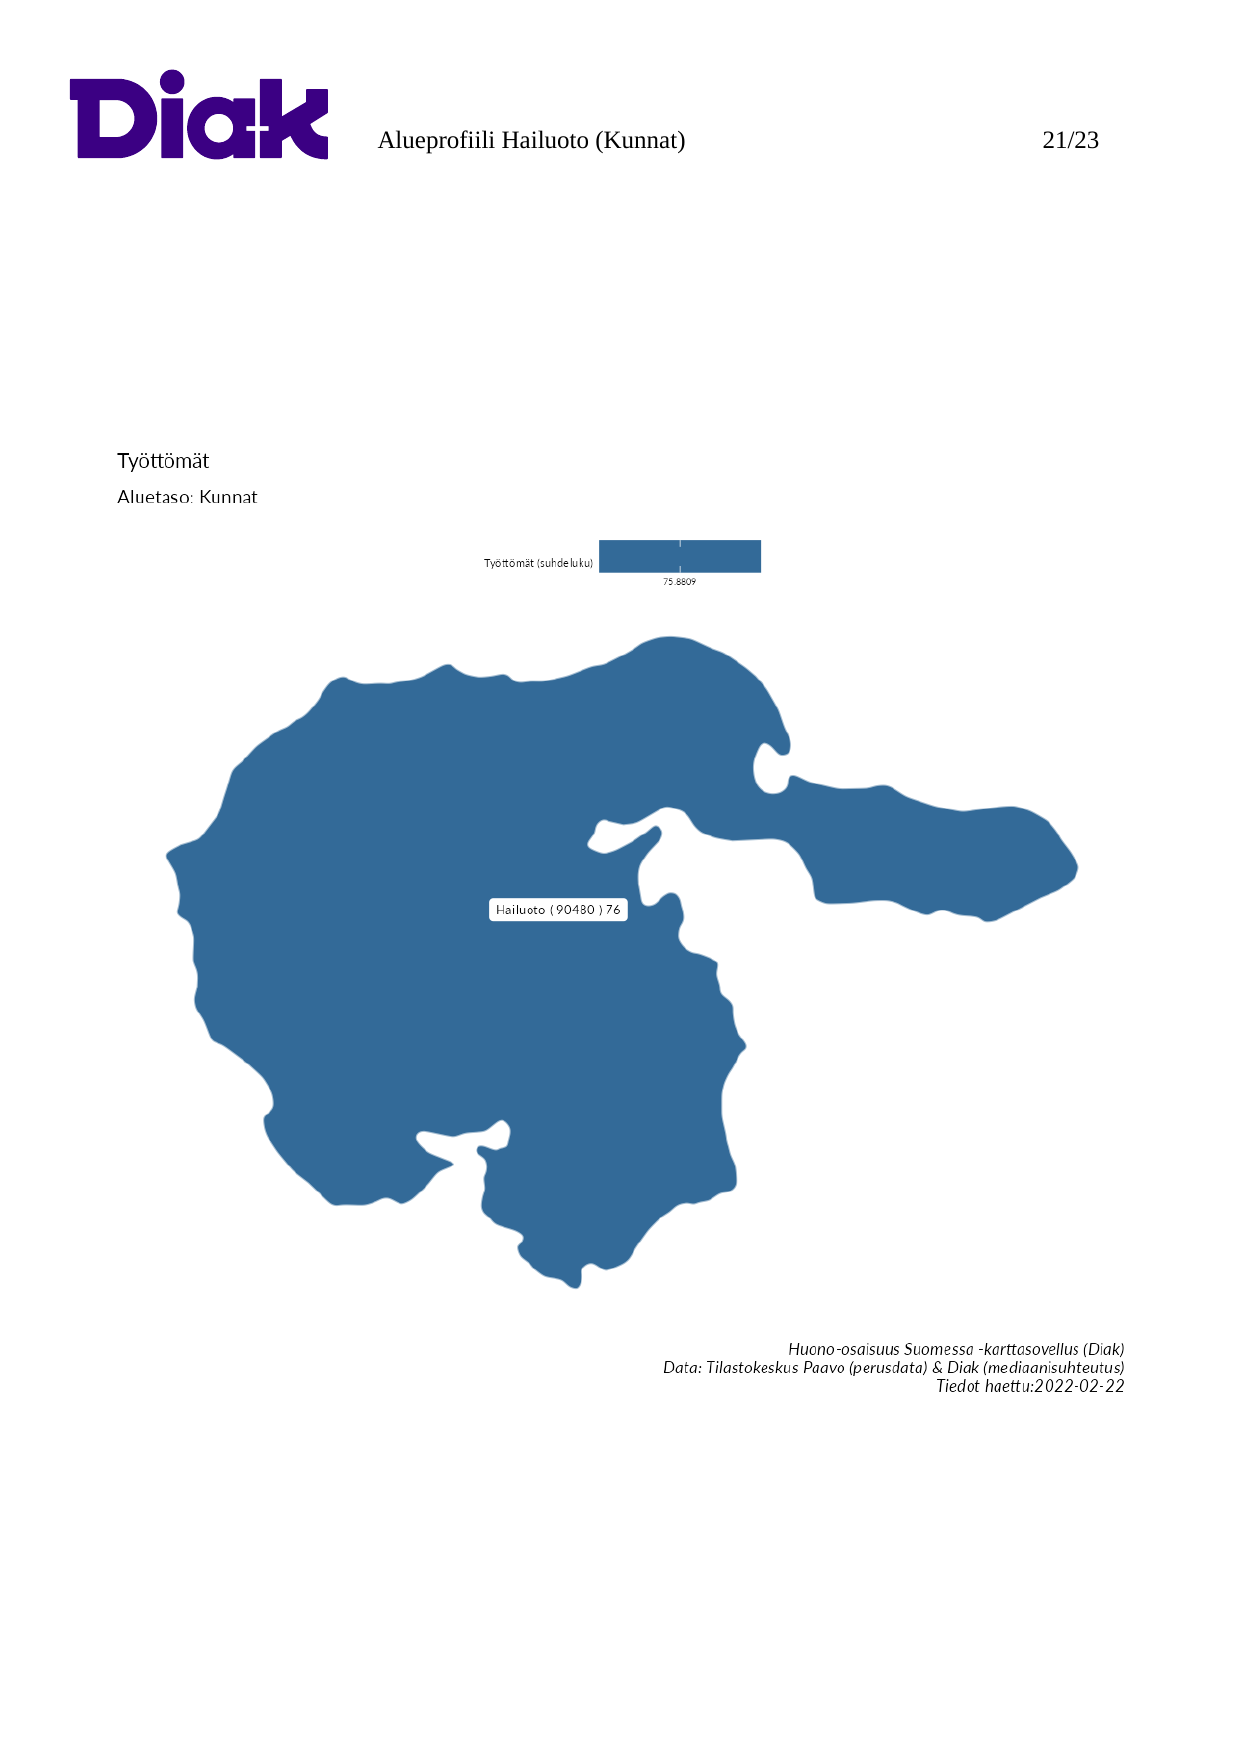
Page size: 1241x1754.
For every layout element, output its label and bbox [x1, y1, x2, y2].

picture [61, 196, 1179, 1651]
